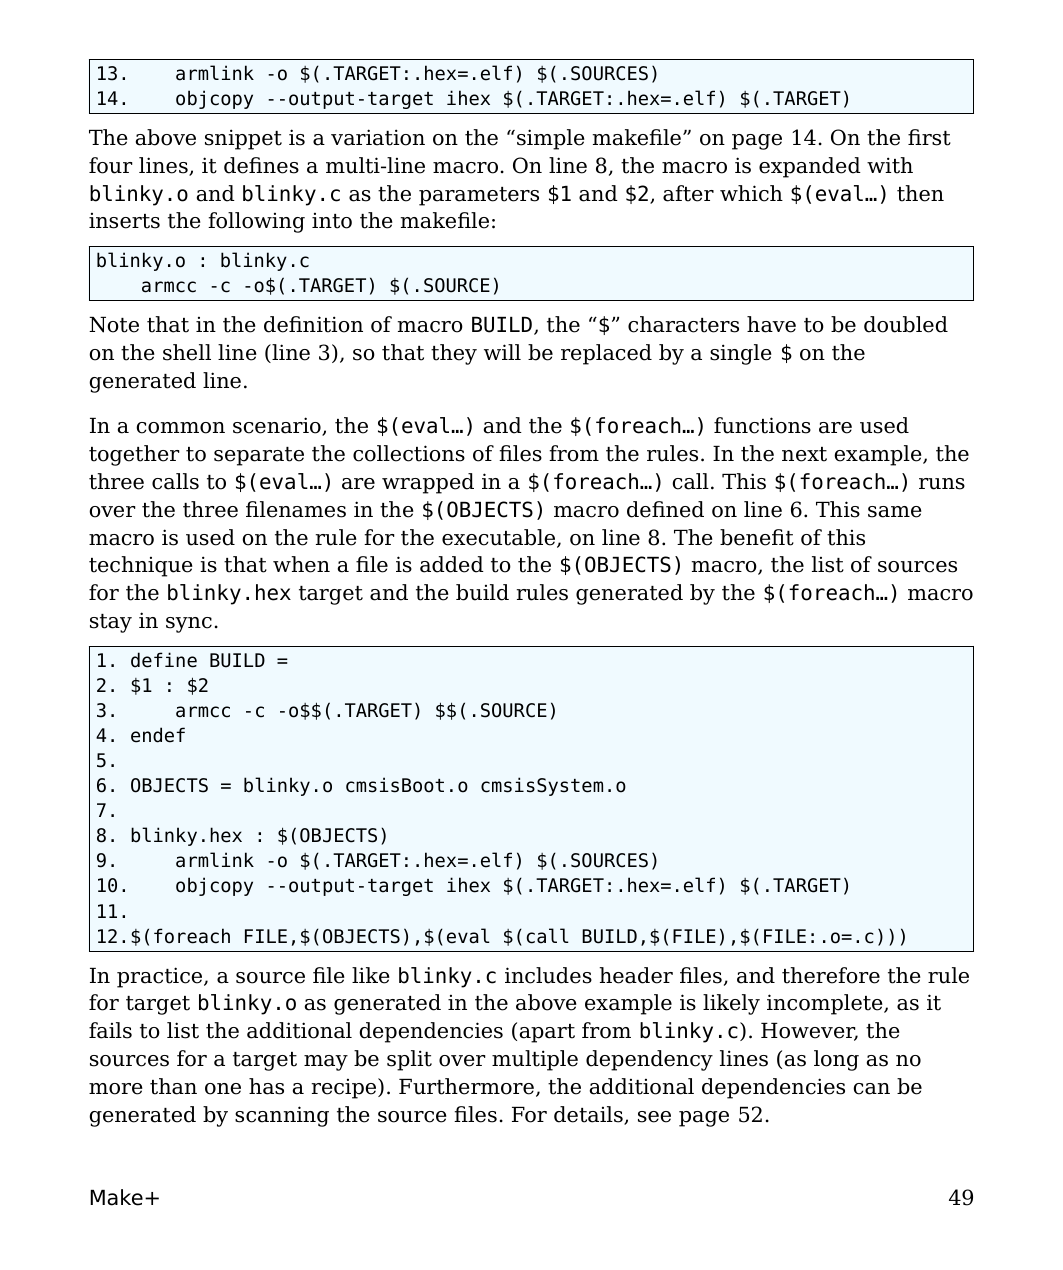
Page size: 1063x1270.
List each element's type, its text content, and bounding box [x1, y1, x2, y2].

list blinky.hex : $(OBJECTS) [90, 821, 973, 846]
list $(foreach FILE,$(OBJECTS),$(eval $(call BUILD,$(FILE),$(FILE:.o=.c))) [90, 922, 973, 951]
list objcopy --output-target ihex $(.TARGET:.hex=.elf) $(.TARGET) [90, 84, 973, 113]
list objcopy --output-target ihex $(.TARGET:.hex=.elf) $(.TARGET) [90, 872, 973, 897]
text In practice, a source file like blinky.c includes header files, and therefore the rule for target blinky.o as generated in the above example is likely incomplete, as it fails to list the additional dependencies (apart from blinky.c). However, the sources for a target may be split over multiple dependency lines (as long as no more than one has a recipe). Furthermore, the additional dependencies can be generated by scanning the source files. For details, see page 51. [88, 964, 974, 1127]
list endef [90, 721, 973, 746]
list $1 : $2 [90, 671, 973, 696]
text The above snippet is a variation on the “simple makefile” on page 14. On the first four lines, it defines a multi-line macro. On line 8, the macro is expanded with blinky.o and blinky.c as the parameters $1 and $2, after which $(eval…) then inserts the following into the makefile: [88, 126, 974, 234]
list armlink -o $(.TARGET:.hex=.elf) $(.SOURCES) [90, 846, 973, 872]
list armlink -o $(.TARGET:.hex=.elf) $(.SOURCES) [90, 60, 973, 84]
text blinky.o : blinky.c armcc -c -o$(.TARGET) $(.SOURCE) [90, 247, 973, 300]
list define BUILD = [90, 647, 973, 671]
text In a common scenario, the $(eval…) and the $(foreach…) functions are used together to separate the collections of files from the rules. In the next example, the three calls to $(eval…) are wrapped in a $(foreach…) call. This $(foreach…) runs over the three filenames in the $(OBJECTS) macro defined on line 6. This same macro is used on the rule for the executable, on line 8. The benefit of this technique is that when a file is added to the $(OBJECTS) macro, the list of sources for the blinky.hex target and the build rules generated by the $(foreach…) macro stay in sync. [88, 414, 974, 633]
list armcc -c -o$$(.TARGET) $$(.SOURCE) [90, 696, 973, 721]
text Note that in the definition of macro BUILD, the “$” characters have to be doubled on the shell line (line 3), so that they will be replaced by a single $ on the generated line. [88, 313, 974, 393]
list OBJECTS = blinky.o cmsisBoot.o cmsisSystem.o [90, 771, 973, 796]
